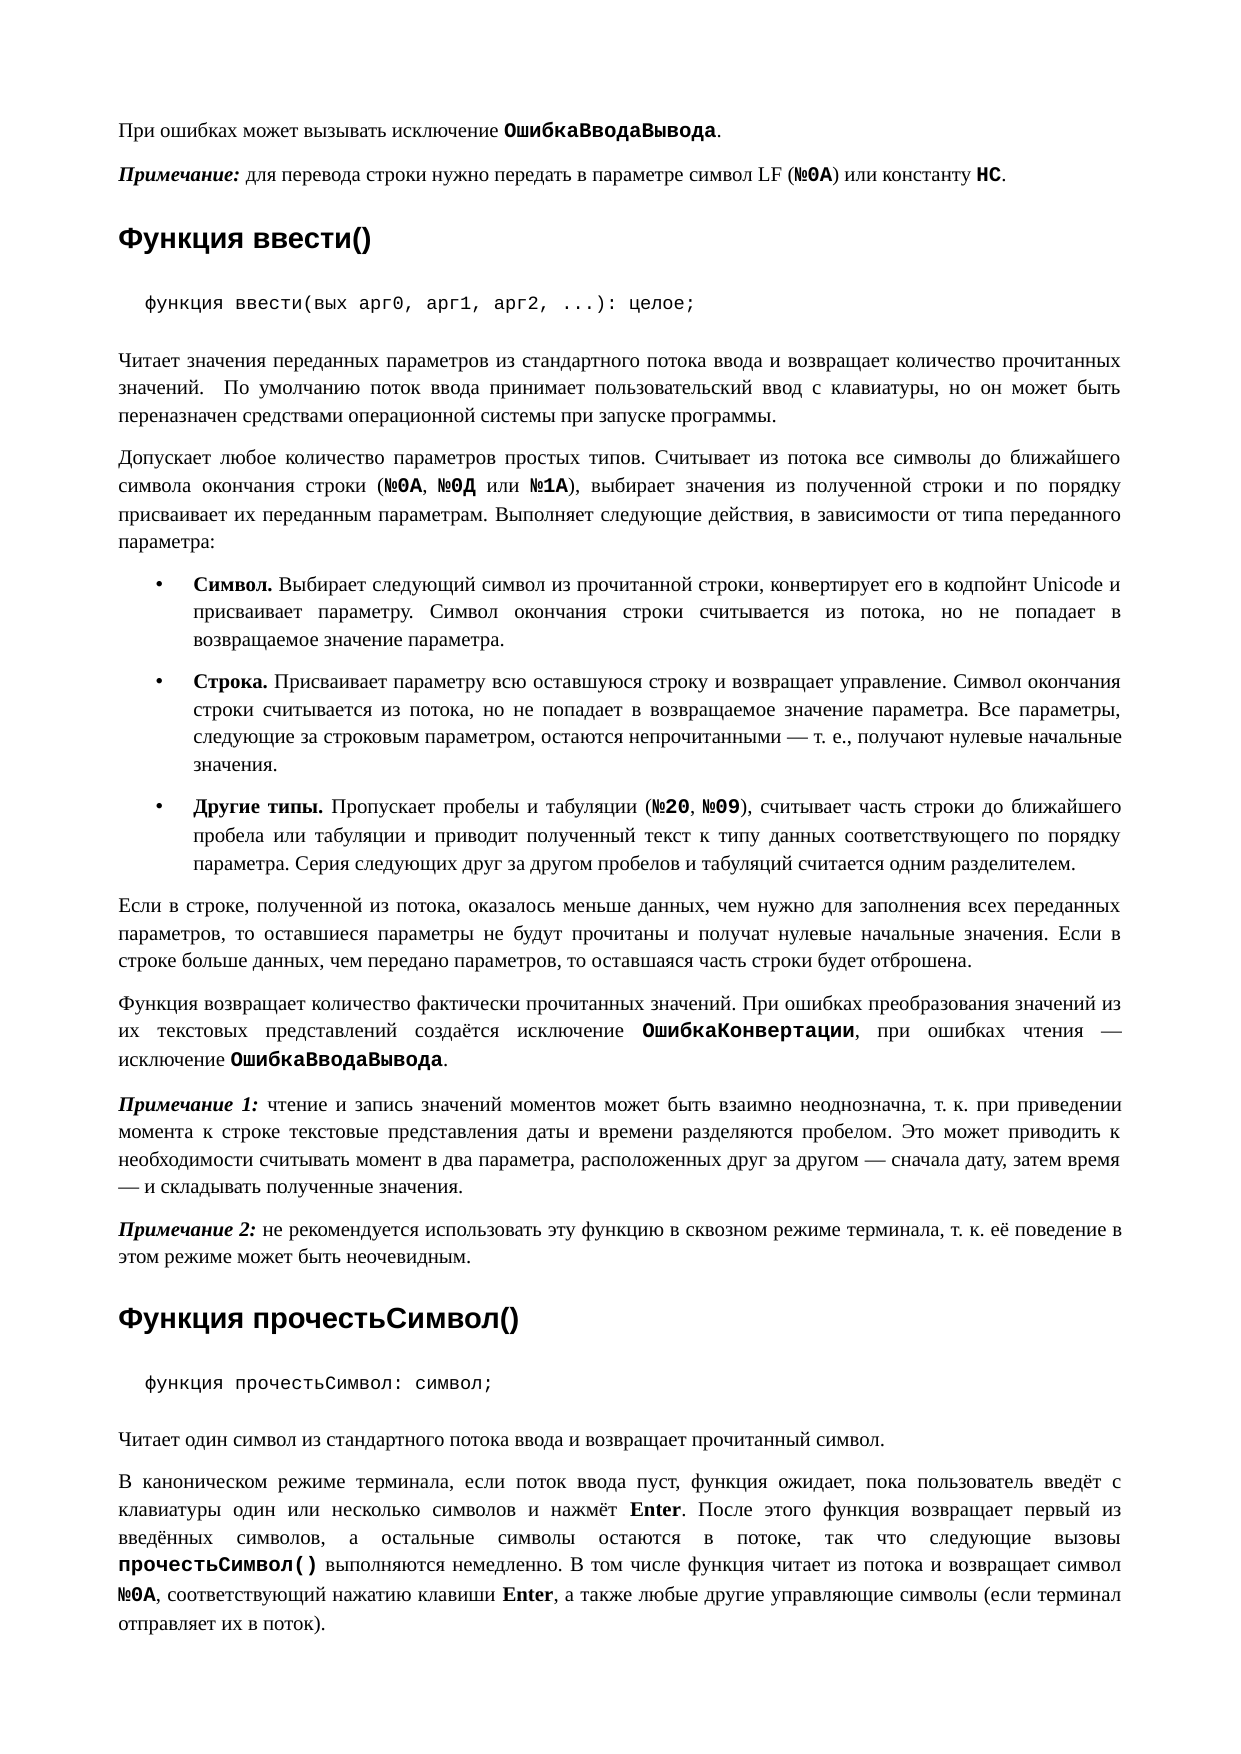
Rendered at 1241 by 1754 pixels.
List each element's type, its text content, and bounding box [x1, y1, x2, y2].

list Другие типы. Пропускает пробелы и табуляции (№20, №09), считывает часть строки до ближайшего пробела или табуляции и приводит полученный текст к типу данных соответствующего по порядку параметра. Серия следующих друг за другом пробелов и табуляций считается одним разделителем. [156, 794, 1122, 875]
text При ошибках может вызывать исключение ОшибкаВводаВывода. [118, 118, 1122, 144]
text Примечание: для перевода строки нужно передать в параметре символ LF (№0А) или константу НС. [118, 162, 1122, 188]
text Читает один символ из стандартного потока ввода и возвращает прочитанный символ. [118, 1427, 1122, 1451]
text Примечание 2: не рекомендуется использовать эту функцию в сквозном режиме терминала, т. к. её поведение в этом режиме может быть неочевидным. [118, 1216, 1122, 1268]
list Строка. Присваивает параметру всю оставшуюся строку и возвращает управление. Символ окончания строки считывается из потока, но не попадает в возвращаемое значение параметра. Все параметры, следующие за строковым параметром, остаются непрочитанными — т. е., получают нулевые начальные значения. [156, 669, 1122, 776]
text Если в строке, полученной из потока, оказалось меньше данных, чем нужно для заполнения всех переданных параметров, то оставшиеся параметры не будут прочитаны и получат нулевые начальные значения. Если в строке больше данных, чем передано параметров, то оставшаяся часть строки будет отброшена. [118, 893, 1122, 972]
subtitle Функция ввести() [118, 221, 1122, 254]
text Допускает любое количество параметров простых типов. Считывает из потока все символы до ближайшего символа окончания строки (№0А, №0Д или №1А), выбирает значения из полученной строки и по порядку присваивает их переданным параметрам. Выполняет следующие действия, в зависимости от типа переданного параметра: [118, 445, 1122, 553]
text В каноническом режиме терминала, если поток ввода пуст, функция ожидает, пока пользователь введёт с клавиатуры один или несколько символов и нажмёт Enter. После этого функция возвращает первый из введённых символов, а остальные символы остаются в потоке, так что следующие вызовы прочестьСимвол() выполняются немедленно. В том числе функция читает из потока и возвращает символ №0A, соответствующий нажатию клавиши Enter, а также любые другие управляющие символы (если терминал отправляет их в поток). [118, 1469, 1122, 1635]
text Читает значения переданных параметров из стандартного потока ввода и возвращает количество прочитанных значений. По умолчанию поток ввода принимает пользовательский ввод с клавиатуры, но он может быть переназначен средствами операционной системы при запуске программы. [118, 347, 1122, 427]
text функция ввести(вых арг0, арг1, арг2, ...): целое; [136, 285, 1104, 324]
subtitle Функция прочестьСимвол() [118, 1301, 1122, 1334]
text функция прочестьСимвол: символ; [136, 1364, 1104, 1403]
list Символ. Выбирает следующий символ из прочитанной строки, конвертирует его в кодпойнт Unicode и присваивает параметру. Символ окончания строки считывается из потока, но не попадает в возвращаемое значение параметра. [156, 572, 1122, 651]
text Функция возвращает количество фактически прочитанных значений. При ошибках преобразования значений из их текстовых представлений создаётся исключение ОшибкаКонвертации, при ошибках чтения — исключение ОшибкаВводаВывода. [118, 990, 1122, 1073]
text Примечание 1: чтение и запись значений моментов может быть взаимно неоднозначна, т. к. при приведении момента к строке текстовые представления даты и времени разделяются пробелом. Это может приводить к необходимости считывать момент в два параметра, расположенных друг за другом — сначала дату, затем время — и складывать полученные значения. [118, 1091, 1122, 1198]
